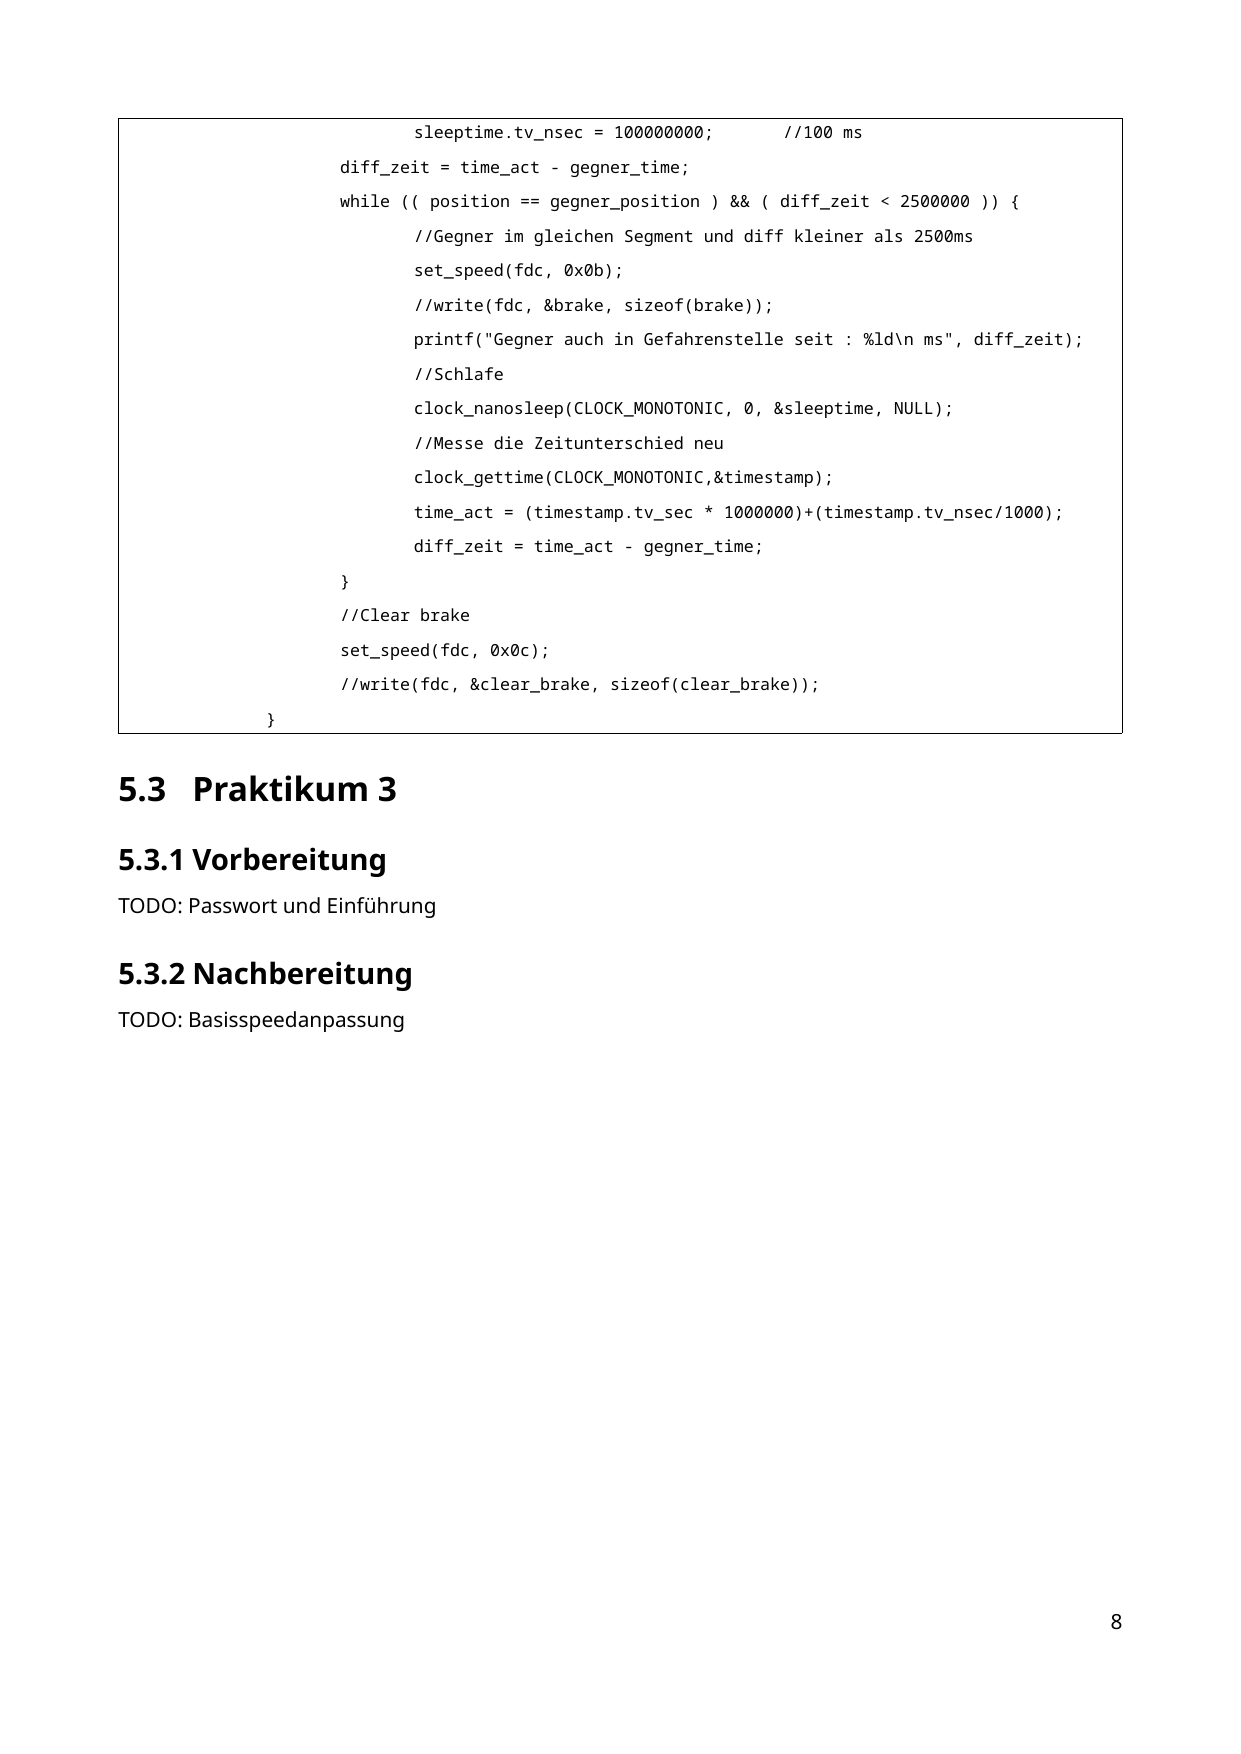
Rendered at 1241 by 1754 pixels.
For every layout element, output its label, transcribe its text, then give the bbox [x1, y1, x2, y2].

subtitle Vorbereitung [118, 838, 1122, 878]
text time_act = (timestamp.tv_sec * 1000000)+(timestamp.tv_nsec/1000); [119, 497, 1122, 523]
text //Schlafe [119, 359, 1122, 385]
text TODO: Passwort und Einführung [118, 891, 1122, 919]
text } [119, 566, 1122, 592]
text //Gegner im gleichen Segment und diff kleiner als 2500ms [119, 222, 1122, 247]
text while (( position == gegner_position ) && ( diff_zeit < 2500000 )) { [119, 187, 1122, 213]
text //Messe die Zeitunterschied neu [119, 428, 1122, 454]
text sleeptime.tv_nsec = 100000000; //100 ms [119, 119, 1122, 144]
text //write(fdc, &clear_brake, sizeof(clear_brake)); [119, 670, 1122, 696]
text clock_nanosleep(CLOCK_MONOTONIC, 0, &sleeptime, NULL); [119, 394, 1122, 420]
text //Clear brake [119, 601, 1122, 627]
text clock_gettime(CLOCK_MONOTONIC,&timestamp); [119, 463, 1122, 489]
text printf("Gegner auch in Gefahrenstelle seit : %ld\n ms", diff_zeit); [119, 325, 1122, 351]
text diff_zeit = time_act - gegner_time; [119, 153, 1122, 178]
subtitle Nachbereitung [118, 953, 1122, 993]
subtitle Praktikum 3 [118, 766, 1122, 811]
text } [119, 704, 1122, 733]
text diff_zeit = time_act - gegner_time; [119, 532, 1122, 558]
text TODO: Basisspeedanpassung [118, 1005, 1122, 1034]
text set_speed(fdc, 0x0c); [119, 635, 1122, 661]
text set_speed(fdc, 0x0b); [119, 256, 1122, 282]
text //write(fdc, &brake, sizeof(brake)); [119, 291, 1122, 316]
